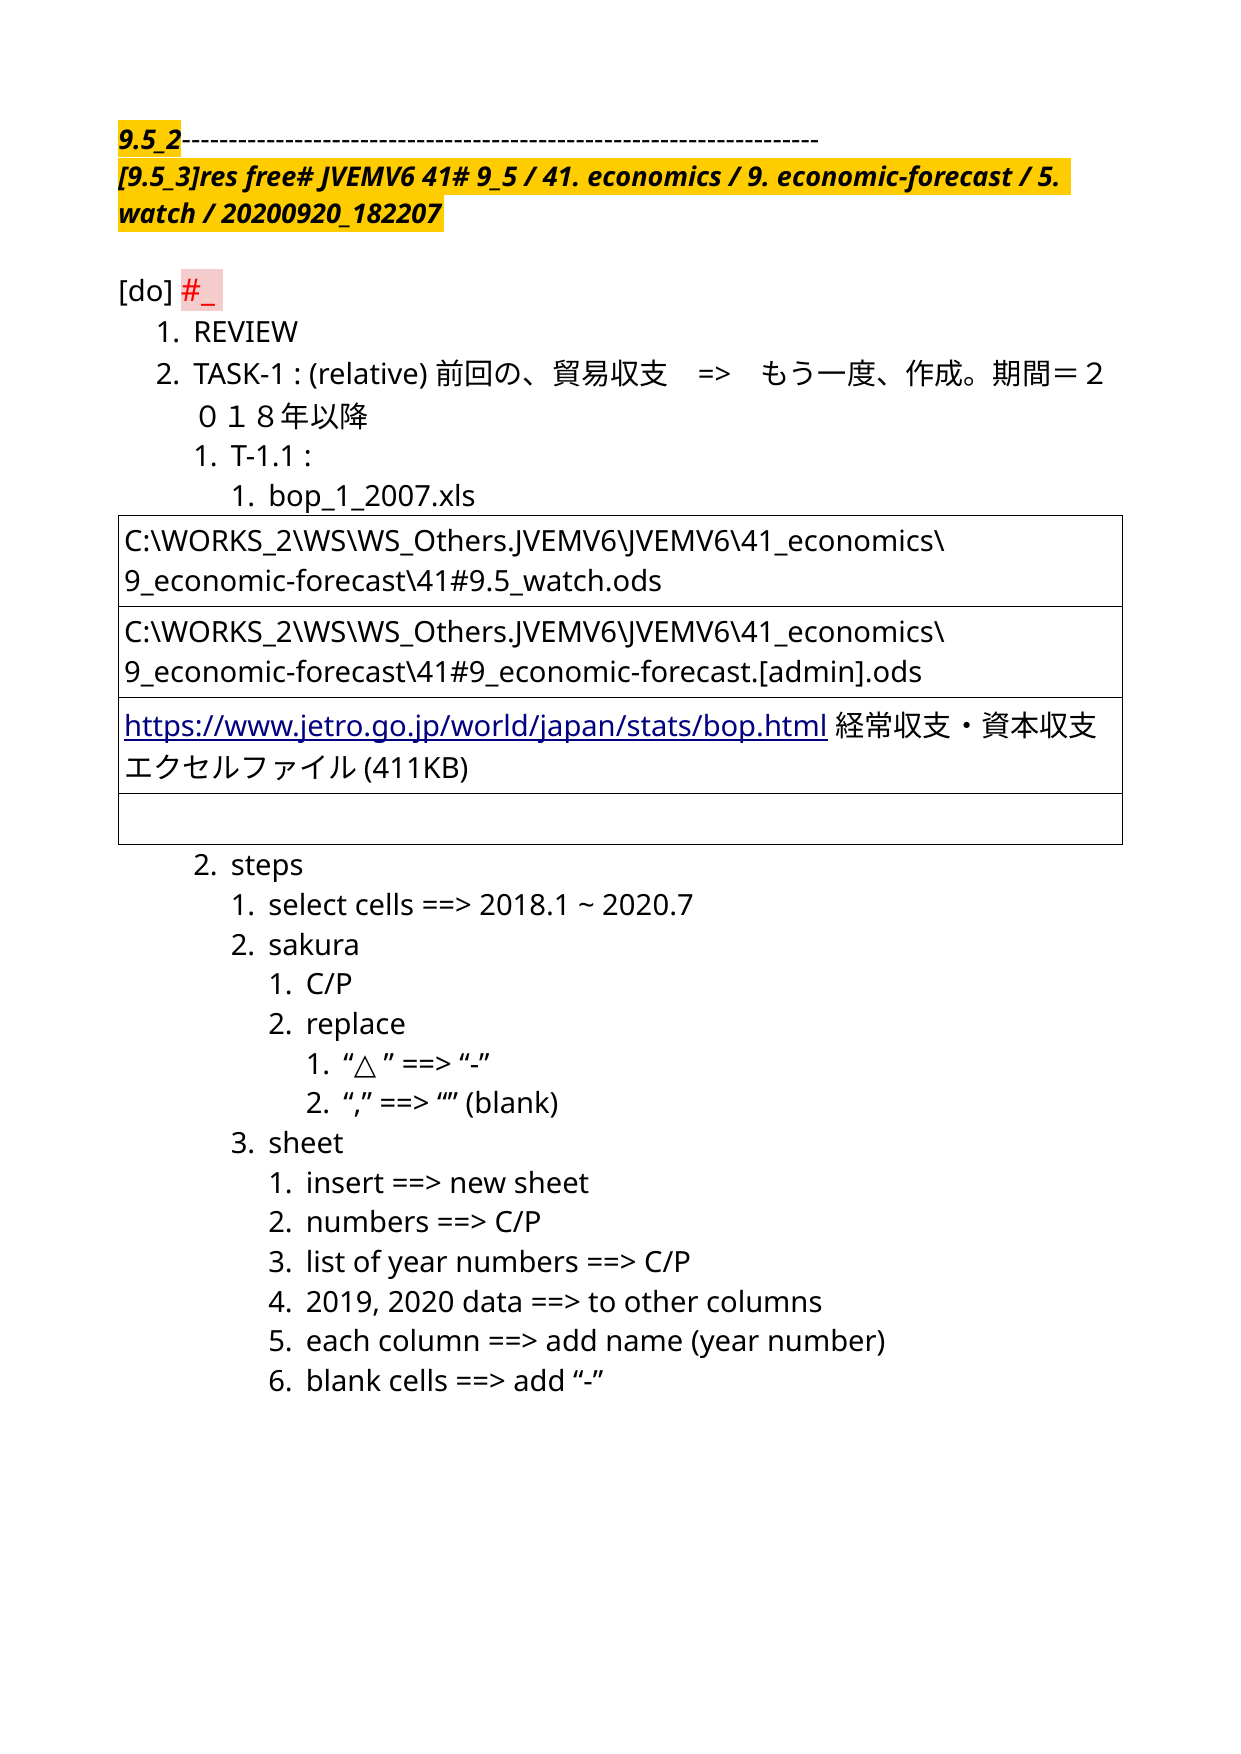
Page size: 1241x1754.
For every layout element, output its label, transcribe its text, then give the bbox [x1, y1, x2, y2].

list numbers ==> C/P [268, 1202, 1122, 1241]
text [do] #_ [118, 268, 1122, 311]
list sakura [231, 924, 1122, 963]
list REVIEW [156, 311, 1122, 351]
list T-1.1 : [193, 435, 1122, 475]
table_header C:\WORKS_2\WS\WS_Others.JVEMV6\JVEMV6\41_economics\9_economic-forecast\41#9.5_watch.ods [119, 516, 1122, 606]
list sheet [231, 1122, 1122, 1162]
list steps [193, 845, 1122, 884]
table_header https://www.jetro.go.jp/world/japan/stats/bop.html 経常収支・資本収支エクセルファイル (411KB) [119, 698, 1122, 793]
list list of year numbers ==> C/P [268, 1241, 1122, 1281]
list TASK-1 : (relative) 前回の、貿易収支 => もう一度、作成。期間＝２０１８年以降 [156, 351, 1122, 435]
list “△ ” ==> “-” [306, 1043, 1122, 1083]
list each column ==> add name (year number) [268, 1321, 1122, 1360]
list select cells ==> 2018.1 ~ 2020.7 [231, 884, 1122, 924]
text [9.5_3]res free# JVEMV6 41# 9_5 / 41. economics / 9. economic-forecast / 5. watch / 20200920_182207 [118, 158, 1122, 232]
list replace [268, 1003, 1122, 1043]
list “,” ==> “” (blank) [306, 1083, 1122, 1122]
list C/P [268, 963, 1122, 1003]
table_cell C:\WORKS_2\WS\WS_Others.JVEMV6\JVEMV6\41_economics\9_economic-forecast\41#9_economic-forecast.[admin].ods [119, 607, 1122, 697]
list bop_1_2007.xls [231, 475, 1122, 515]
list 2019, 2020 data ==> to other columns [268, 1281, 1122, 1321]
text 9.5_2-------------------------------------------------------------------- [118, 118, 1122, 158]
list blank cells ==> add “-” [268, 1360, 1122, 1400]
list insert ==> new sheet [268, 1162, 1122, 1202]
table_cell [119, 794, 1122, 844]
